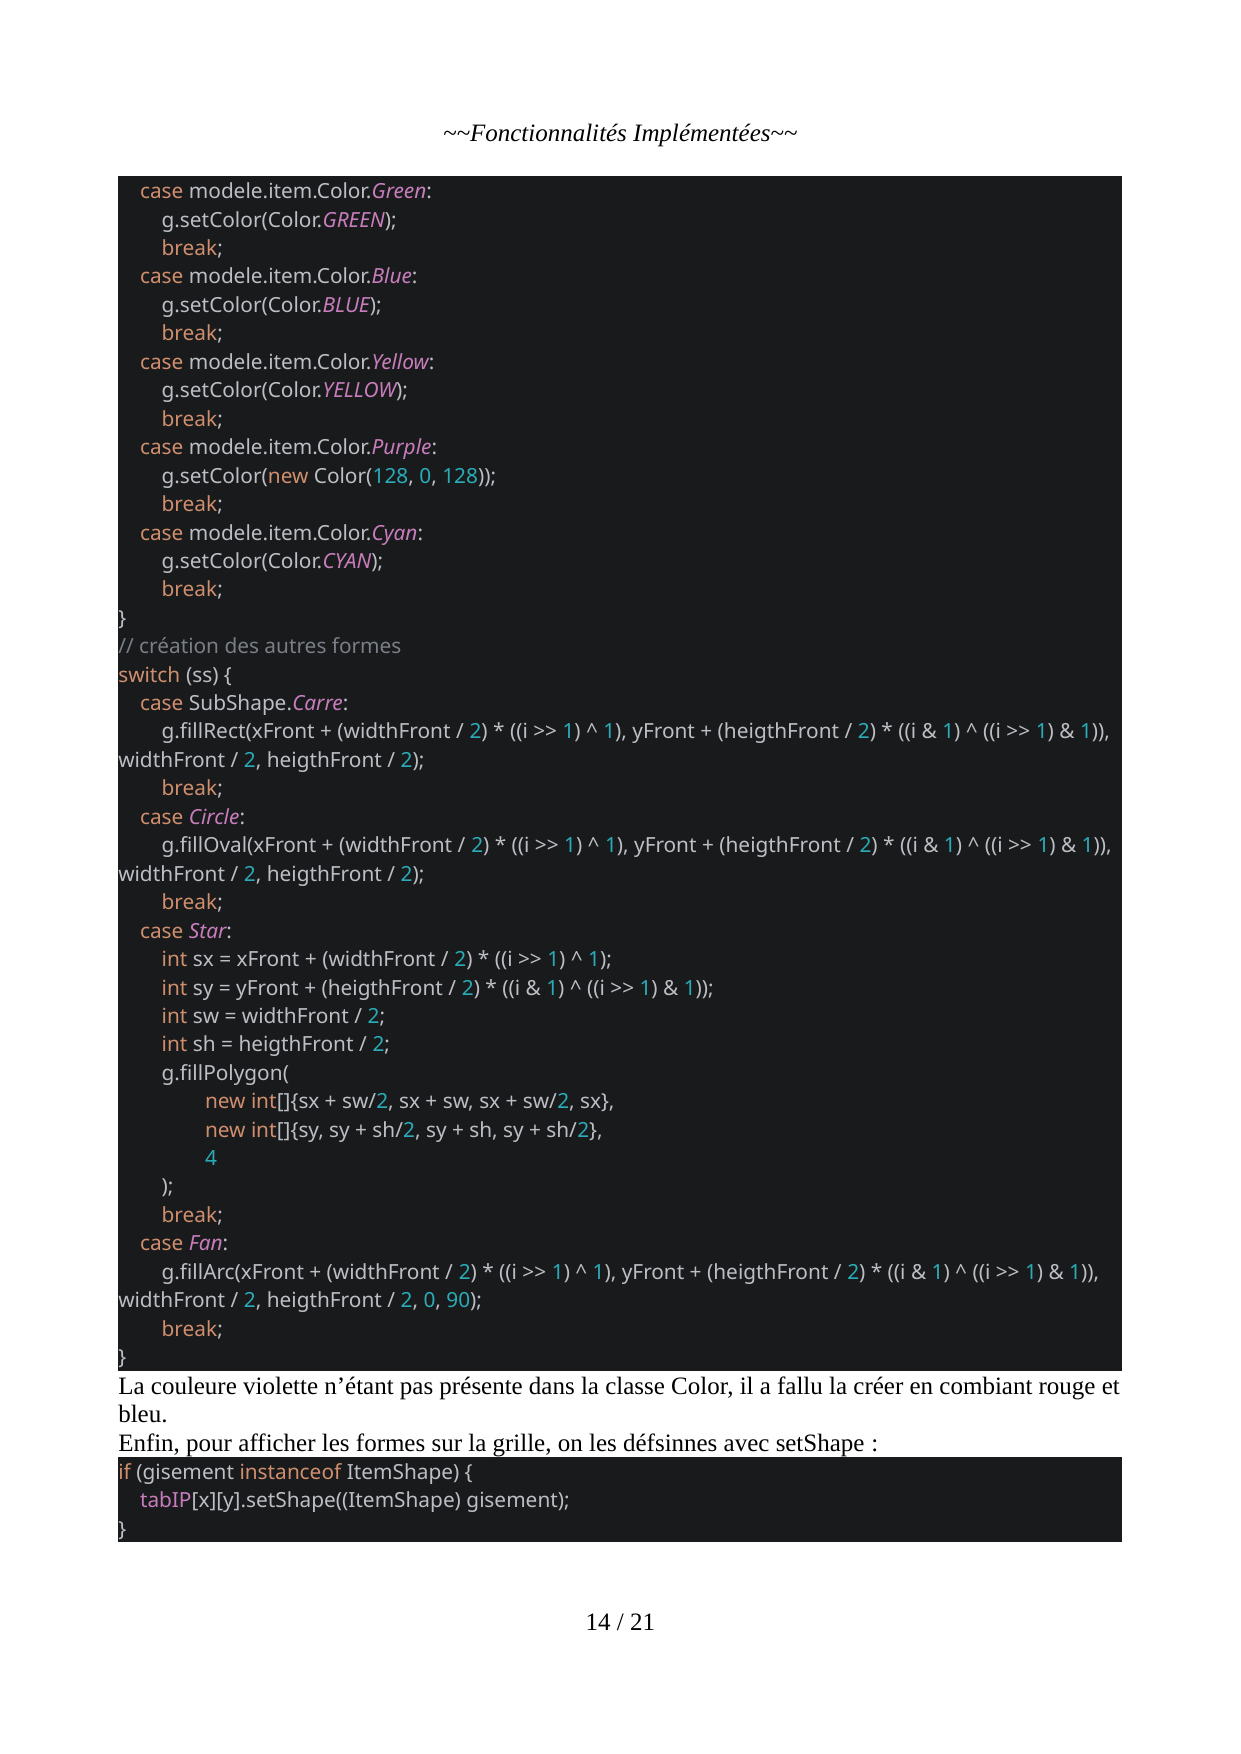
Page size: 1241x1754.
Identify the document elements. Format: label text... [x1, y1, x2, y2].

text if (gisement instanceof ItemShape) { tabIP[x][y].setShape((ItemShape) gisement); } [118, 1457, 1122, 1542]
text case modele.item.Color.Green: g.setColor(Color.GREEN); break; case modele.item.Color.Blue: g.setColor(Color.BLUE); break; case modele.item.Color.Yellow: g.setColor(Color.YELLOW); break; case modele.item.Color.Purple: g.setColor(new Color(128, 0, 128)); break; case modele.item.Color.Cyan: g.setColor(Color.CYAN); break; } // création des autres formes switch (ss) { case SubShape.Carre: g.fillRect(xFront + (widthFront / 2) * ((i >> 1) ^ 1), yFront + (heigthFront / 2) * ((i & 1) ^ ((i >> 1) & 1)), widthFront / 2, heigthFront / 2); break; case Circle: g.fillOval(xFront + (widthFront / 2) * ((i >> 1) ^ 1), yFront + (heigthFront / 2) * ((i & 1) ^ ((i >> 1) & 1)), widthFront / 2, heigthFront / 2); break; case Star: int sx = xFront + (widthFront / 2) * ((i >> 1) ^ 1); int sy = yFront + (heigthFront / 2) * ((i & 1) ^ ((i >> 1) & 1)); int sw = widthFront / 2; int sh = heigthFront / 2; g.fillPolygon( new int[]{sx + sw/2, sx + sw, sx + sw/2, sx}, new int[]{sy, sy + sh/2, sy + sh, sy + sh/2}, 4 ); break; case Fan: g.fillArc(xFront + (widthFront / 2) * ((i >> 1) ^ 1), yFront + (heigthFront / 2) * ((i & 1) ^ ((i >> 1) & 1)), widthFront / 2, heigthFront / 2, 0, 90); break; } [118, 176, 1122, 1371]
text Enfin, pour afficher les formes sur la grille, on les défsinnes avec setShape : [118, 1428, 1122, 1457]
text La couleure violette n’étant pas présente dans la classe Color, il a fallu la créer en combiant rouge et bleu. [118, 1371, 1122, 1428]
